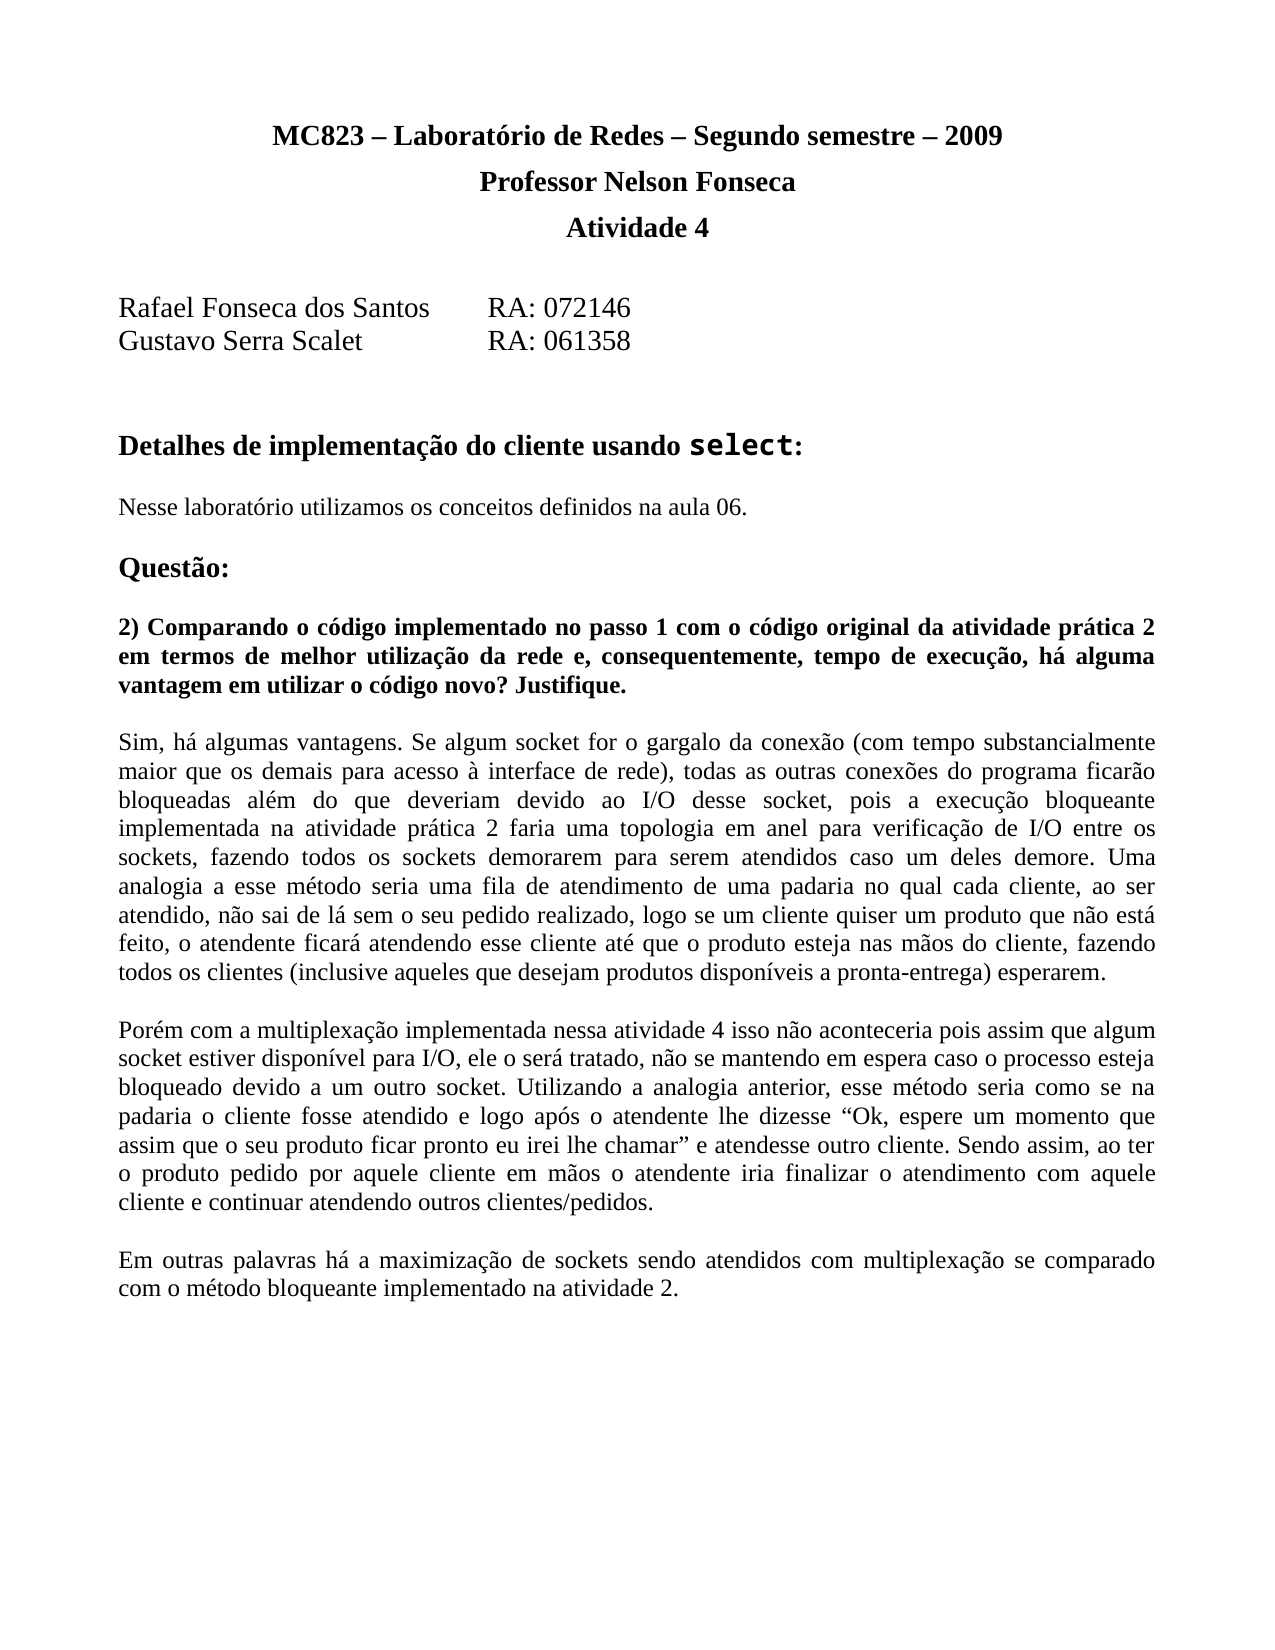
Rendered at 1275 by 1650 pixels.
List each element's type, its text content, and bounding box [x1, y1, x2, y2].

text Professor Nelson Fonseca [118, 164, 1157, 198]
text Nesse laboratório utilizamos os conceitos definidos na aula 06. [118, 492, 1157, 521]
text Sim, há algumas vantagens. Se algum socket for o gargalo da conexão (com tempo substancialmente maior que os demais para acesso à interface de rede), todas as outras conexões do programa ficarão bloqueadas além do que deveriam devido ao I/O desse socket, pois a execução bloqueante implementada na atividade prática 2 faria uma topologia em anel para verificação de I/O entre os sockets, fazendo todos os sockets demorarem para serem atendidos caso um deles demore. Uma analogia a esse método seria uma fila de atendimento de uma padaria no qual cada cliente, ao ser atendido, não sai de lá sem o seu pedido realizado, logo se um cliente quiser um produto que não está feito, o atendente ficará atendendo esse cliente até que o produto esteja nas mãos do cliente, fazendo todos os clientes (inclusive aqueles que desejam produtos disponíveis a pronta-entrega) esperarem. [118, 727, 1157, 986]
text Em outras palavras há a maximização de sockets sendo atendidos com multiplexação se comparado com o método bloqueante implementado na atividade 2. [118, 1245, 1157, 1302]
text Detalhes de implementação do cliente usando select: [118, 424, 1157, 464]
text Gustavo Serra Scalet RA: 061358 [118, 323, 1157, 357]
text Porém com a multiplexação implementada nessa atividade 4 isso não aconteceria pois assim que algum socket estiver disponível para I/O, ele o será tratado, não se mantendo em espera caso o processo esteja bloqueado devido a um outro socket. Utilizando a analogia anterior, esse método seria como se na padaria o cliente fosse atendido e logo após o atendente lhe dizesse “Ok, espere um momento que assim que o seu produto ficar pronto eu irei lhe chamar” e atendesse outro cliente. Sendo assim, ao ter o produto pedido por aquele cliente em mãos o atendente iria finalizar o atendimento com aquele cliente e continuar atendendo outros clientes/pedidos. [118, 1015, 1157, 1216]
text 2) Comparando o código implementado no passo 1 com o código original da atividade prática 2 em termos de melhor utilização da rede e, consequentemente, tempo de execução, há alguma vantagem em utilizar o código novo? Justifique. [118, 612, 1157, 698]
text Rafael Fonseca dos Santos RA: 072146 [118, 290, 1157, 323]
text Questão: [118, 550, 1157, 583]
text Atividade 4 [118, 210, 1157, 244]
text MC823 – Laboratório de Redes – Segundo semestre – 2009 [118, 118, 1157, 152]
